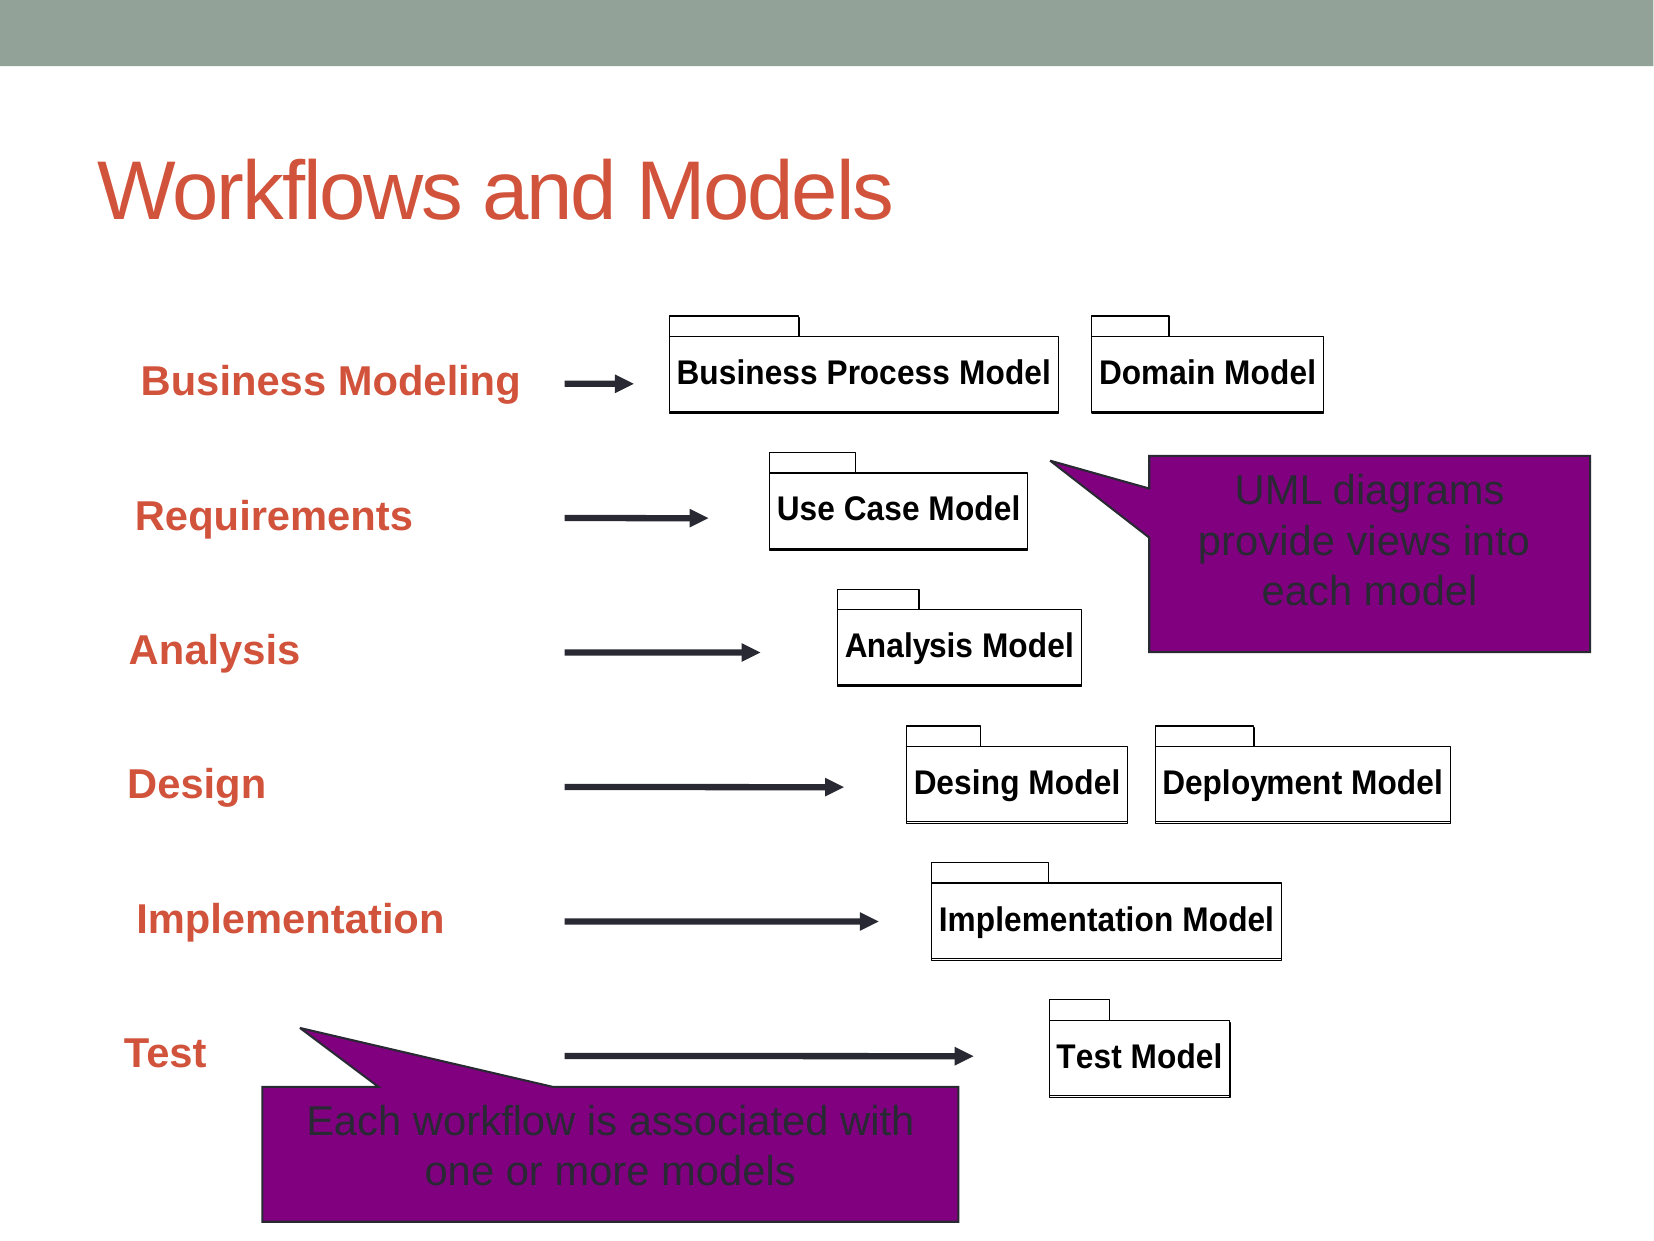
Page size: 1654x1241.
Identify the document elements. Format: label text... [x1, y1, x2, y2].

text_box Requirements [119, 480, 429, 546]
text_box Each workflow is associated with one or more models [262, 1027, 959, 1222]
text_box Business Modeling [125, 346, 536, 412]
title Workflows and Models [82, 96, 1571, 276]
text_box Test [109, 1018, 222, 1084]
text_box Analysis [114, 615, 316, 681]
text_box UML diagrams provide views into each model [1454, 455, 1591, 653]
picture [666, 303, 1454, 1101]
text_box Implementation [121, 884, 460, 950]
text_box Design [112, 749, 282, 815]
